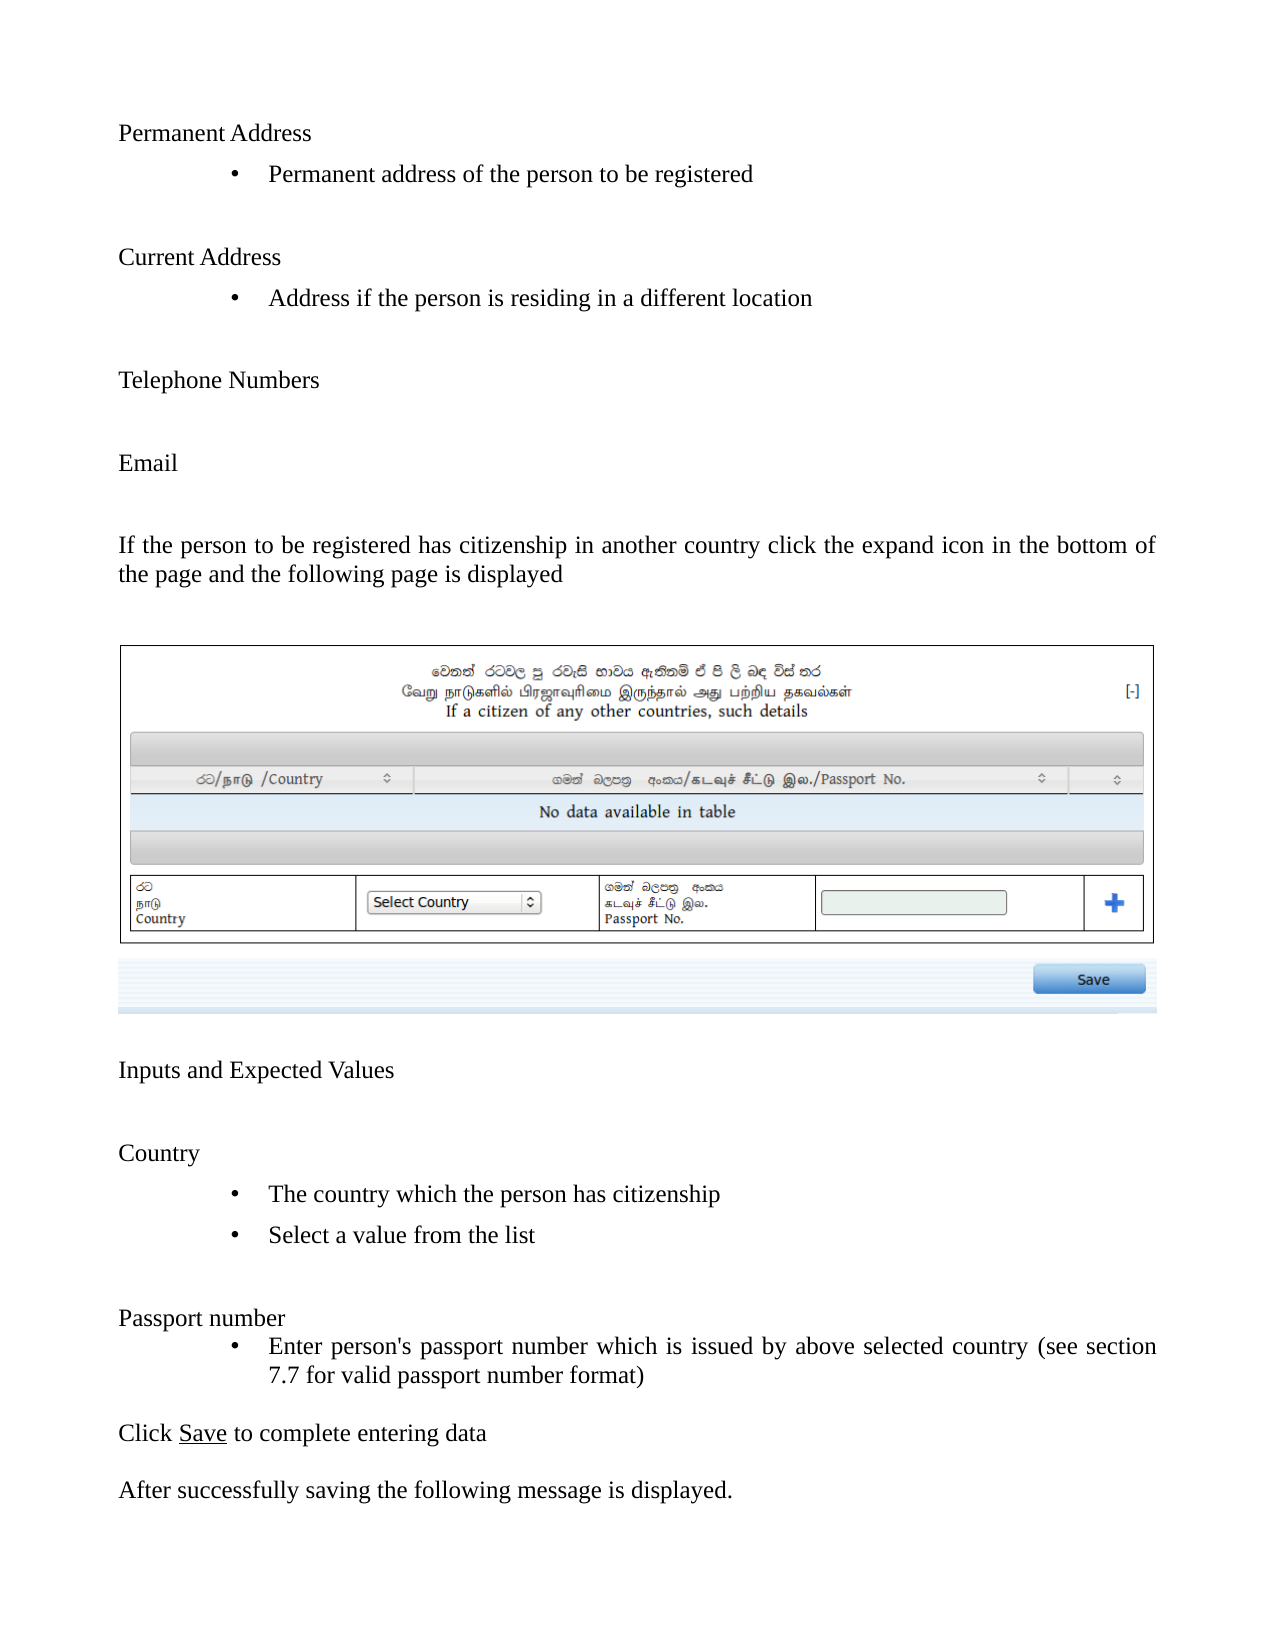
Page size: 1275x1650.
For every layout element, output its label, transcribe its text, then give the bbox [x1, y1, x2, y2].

text Inputs and Expected Values [118, 1055, 1157, 1084]
picture [118, 641, 1157, 1014]
text Current Address [118, 242, 1157, 271]
text Email [118, 448, 1157, 477]
list Address if the person is residing in a different location [231, 283, 1157, 312]
text Click Save to complete entering data [118, 1418, 1157, 1446]
text Telephone Numbers [118, 366, 1157, 394]
text After successfully saving the following message is displayed. [118, 1475, 1157, 1504]
list Enter person's passport number which is issued by above selected country (see section 7.7 for valid passport number format) [231, 1331, 1157, 1389]
text Passport number [118, 1303, 1157, 1331]
text If the person to be registered has citizenship in another country click the expand icon in the bottom of the page and the following page is displayed [118, 531, 1157, 588]
text Country [118, 1138, 1157, 1166]
list The country which the person has citizenship [231, 1179, 1157, 1208]
list Select a value from the list [231, 1220, 1157, 1249]
text Permanent Address [118, 118, 1157, 147]
list Permanent address of the person to be registered [231, 159, 1157, 188]
